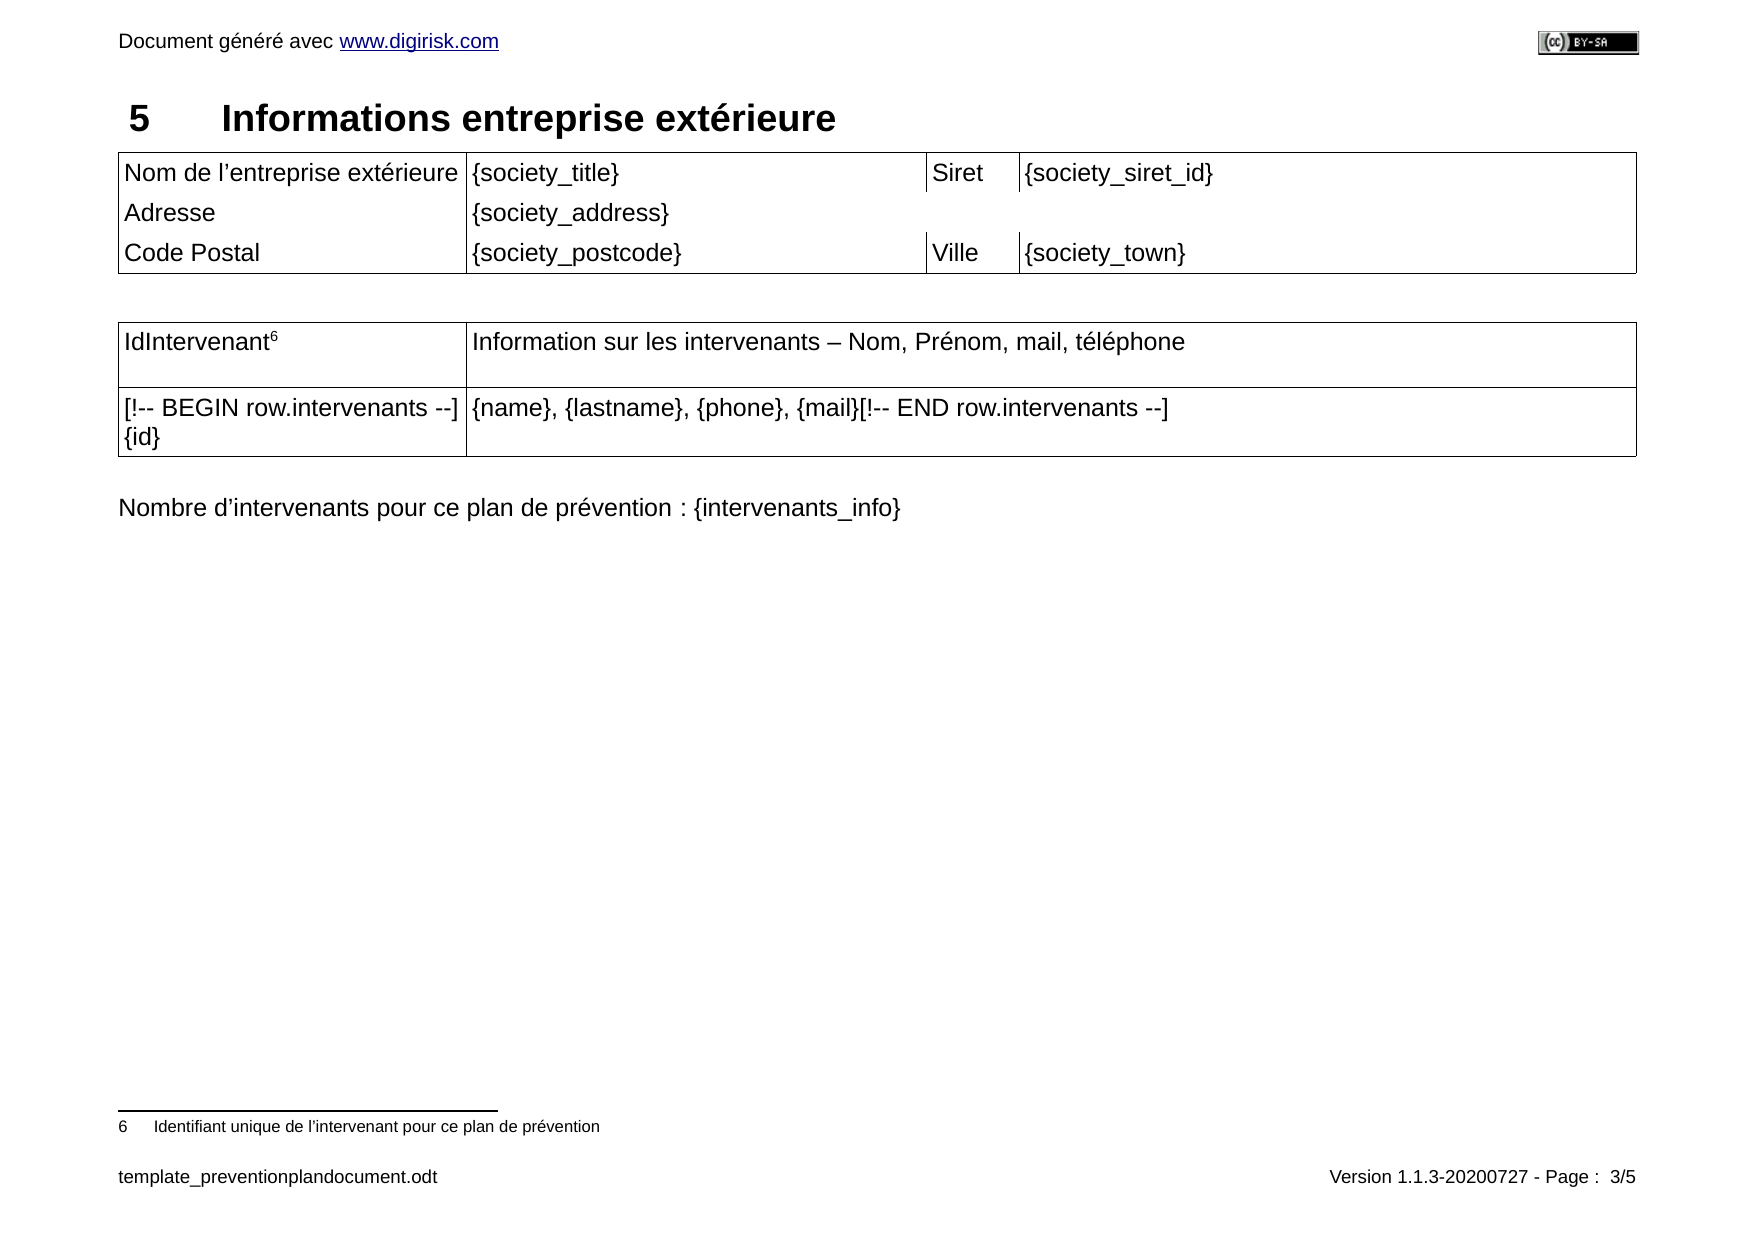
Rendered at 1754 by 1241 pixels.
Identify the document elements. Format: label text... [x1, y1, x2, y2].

picture [1538, 31, 1640, 55]
table_header Siret [927, 153, 1019, 192]
table_header Information sur les intervenants – Nom, Prénom, mail, téléphone [467, 323, 1636, 387]
table_cell [!-- BEGIN row.intervenants --]{id} [119, 388, 466, 456]
table_cell Adresse [119, 192, 466, 232]
table_header {society_title} [467, 153, 926, 192]
table_cell {society_address} [467, 192, 1636, 232]
table_header {society_siret_id} [1020, 153, 1636, 192]
table_header Nom de l’entreprise extérieure [119, 153, 466, 192]
table_cell {society_town} [1020, 232, 1636, 272]
table_header IdIntervenant [119, 323, 466, 387]
table_cell Code Postal [119, 232, 466, 272]
subtitle Informations entreprise extérieure [118, 96, 1636, 139]
text Nombre d’intervenants pour ce plan de prévention : {intervenants_info} [118, 493, 1636, 522]
table_cell {name}, {lastname}, {phone}, {mail}[!-- END row.intervenants --] [467, 388, 1636, 456]
table_cell Ville [927, 232, 1019, 272]
table_cell {society_postcode} [467, 232, 926, 272]
